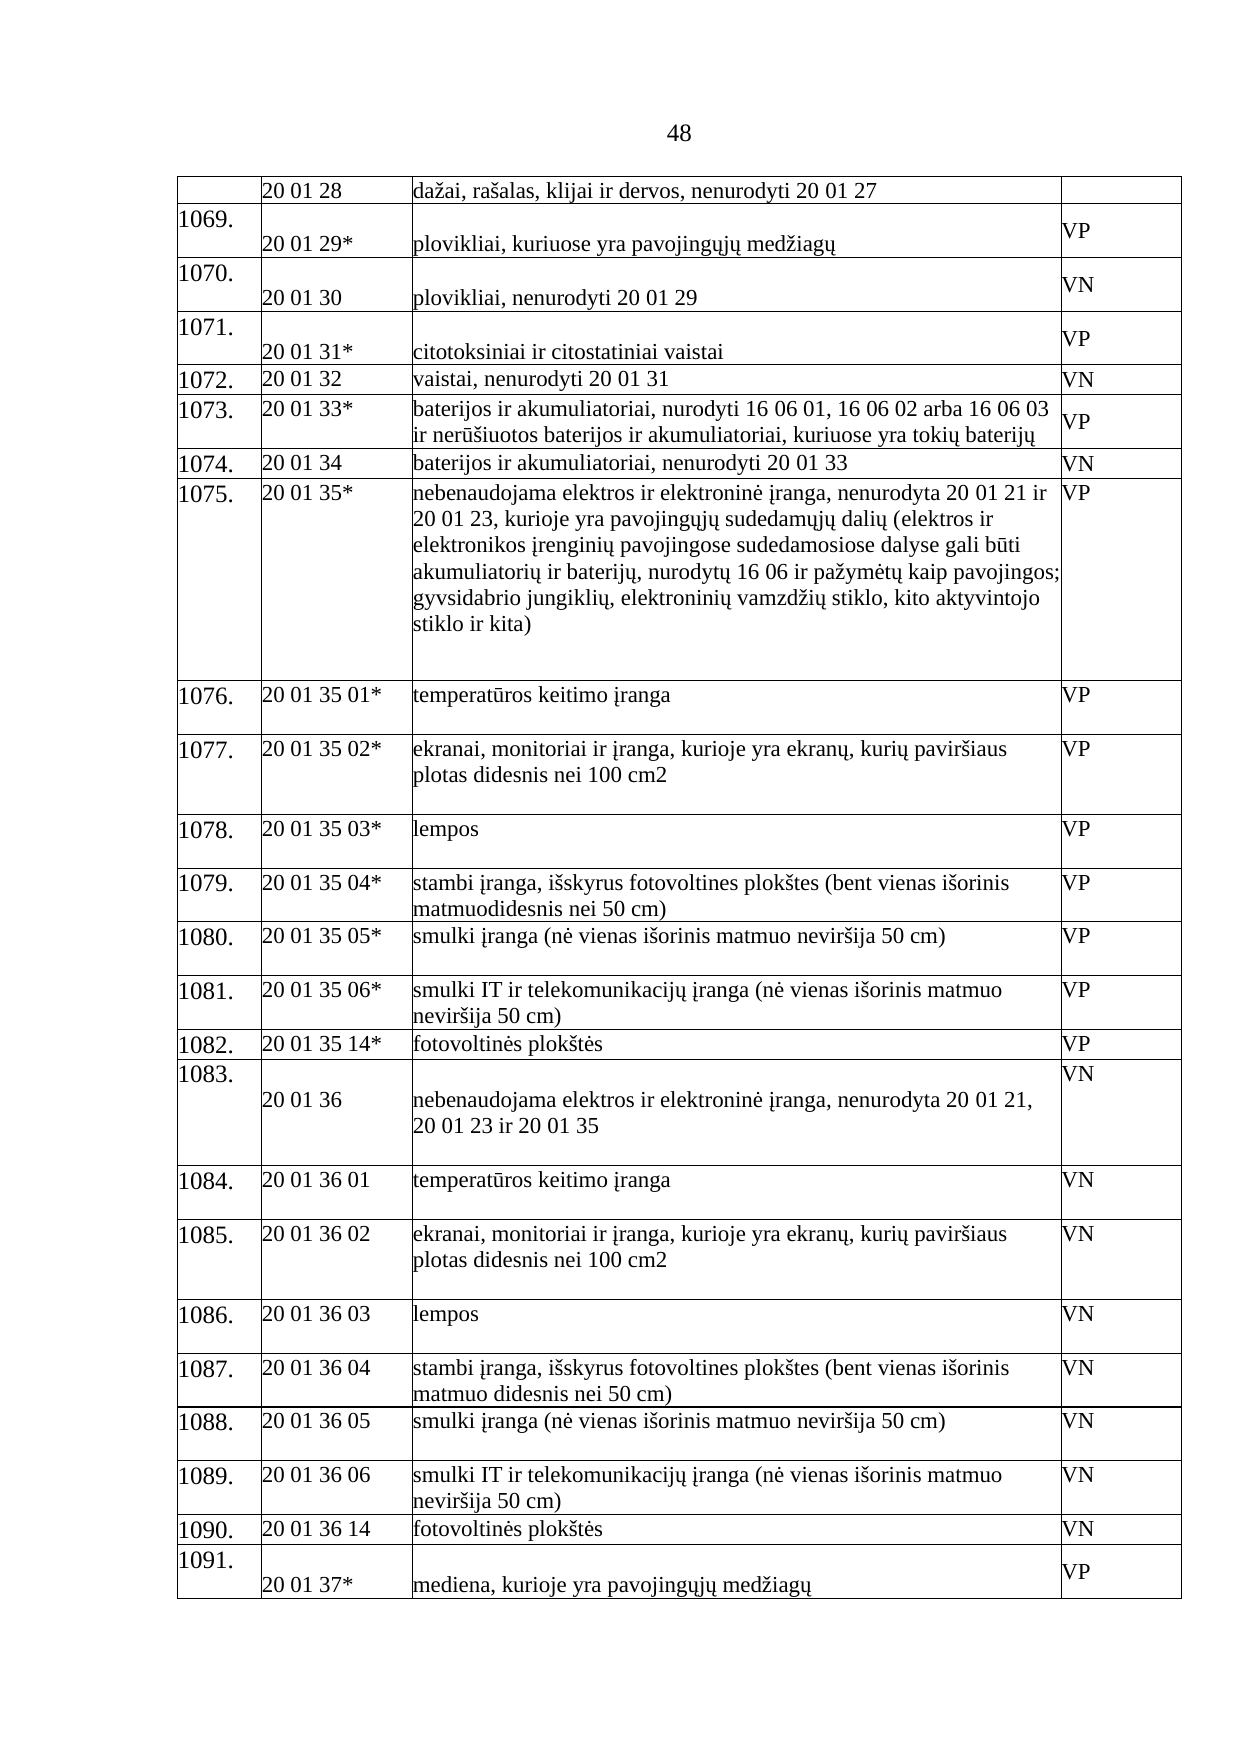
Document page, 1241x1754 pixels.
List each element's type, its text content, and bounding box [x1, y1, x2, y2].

table_cell 1080. [178, 922, 261, 975]
table_cell stambi įranga, išskyrus fotovoltines plokštes (bent vienas išorinis matmuodidesnis nei 50 cm) [413, 869, 1061, 921]
table_cell [1062, 177, 1181, 203]
table_cell 1083. [178, 1060, 261, 1165]
table_cell 20 01 36 02 [262, 1220, 412, 1299]
table_cell VP [1062, 479, 1181, 680]
table_cell 1075. [178, 479, 261, 680]
table_cell VP [1062, 976, 1181, 1029]
table_cell 1085. [178, 1220, 261, 1299]
table_cell VP [1062, 312, 1181, 364]
table_cell 20 01 35* [262, 479, 412, 680]
table_cell 20 01 29* [262, 204, 412, 257]
table_cell VP [1062, 735, 1181, 814]
table_cell mediena, kurioje yra pavojingųjų medžiagų [413, 1545, 1061, 1597]
table_cell smulki IT ir telekomunikacijų įranga (nė vienas išorinis matmuo neviršija 50 cm) [413, 976, 1061, 1029]
table_cell baterijos ir akumuliatoriai, nurodyti 16 06 01, 16 06 02 arba 16 06 03 ir nerūšiuotos baterijos ir akumuliatoriai, kuriuose yra tokių baterijų [413, 395, 1061, 448]
table_cell 20 01 36 03 [262, 1300, 412, 1353]
table_cell VN [1062, 258, 1181, 311]
table_cell 20 01 36 [262, 1060, 412, 1165]
table_cell fotovoltinės plokštės [413, 1030, 1061, 1058]
table_cell nebenaudojama elektros ir elektroninė įranga, nenurodyta 20 01 21, 20 01 23 ir 20 01 35 [413, 1060, 1061, 1165]
table_cell VN [1062, 1408, 1181, 1460]
table_cell plovikliai, kuriuose yra pavojingųjų medžiagų [413, 204, 1061, 257]
table_cell 1076. [178, 681, 261, 734]
table_cell 20 01 36 05 [262, 1408, 412, 1460]
table_cell 1090. [178, 1515, 261, 1544]
table_cell 1081. [178, 976, 261, 1029]
table_cell 20 01 35 14* [262, 1030, 412, 1058]
table_cell temperatūros keitimo įranga [413, 681, 1061, 734]
table_cell 20 01 36 06 [262, 1461, 412, 1514]
table_cell smulki IT ir telekomunikacijų įranga (nė vienas išorinis matmuo neviršija 50 cm) [413, 1461, 1061, 1514]
table_cell 1069. [178, 204, 261, 257]
table_cell 1086. [178, 1300, 261, 1353]
table_cell ekranai, monitoriai ir įranga, kurioje yra ekranų, kurių paviršiaus plotas didesnis nei 100 cm2 [413, 1220, 1061, 1299]
table_cell smulki įranga (nė vienas išorinis matmuo neviršija 50 cm) [413, 922, 1061, 975]
table_cell ekranai, monitoriai ir įranga, kurioje yra ekranų, kurių paviršiaus plotas didesnis nei 100 cm2 [413, 735, 1061, 814]
table_cell VN [1062, 449, 1181, 478]
table_cell lempos [413, 815, 1061, 867]
table_cell 20 01 31* [262, 312, 412, 364]
table_cell 1079. [178, 869, 261, 921]
table_cell temperatūros keitimo įranga [413, 1166, 1061, 1219]
table_cell plovikliai, nenurodyti 20 01 29 [413, 258, 1061, 311]
table_cell 1073. [178, 395, 261, 448]
table_cell 20 01 36 14 [262, 1515, 412, 1544]
table_cell 20 01 32 [262, 365, 412, 394]
table_cell VP [1062, 1545, 1181, 1597]
table_cell 1070. [178, 258, 261, 311]
table_cell 20 01 28 [262, 177, 412, 203]
table_cell VN [1062, 1354, 1181, 1406]
table_cell VP [1062, 922, 1181, 975]
table_cell 1084. [178, 1166, 261, 1219]
table_cell baterijos ir akumuliatoriai, nenurodyti 20 01 33 [413, 449, 1061, 478]
table_cell smulki įranga (nė vienas išorinis matmuo neviršija 50 cm) [413, 1408, 1061, 1460]
table_cell VN [1062, 1515, 1181, 1544]
table_cell lempos [413, 1300, 1061, 1353]
table_cell 1074. [178, 449, 261, 478]
table_cell VP [1062, 1030, 1181, 1058]
table_cell VP [1062, 395, 1181, 448]
table_cell 20 01 36 01 [262, 1166, 412, 1219]
table_cell VP [1062, 869, 1181, 921]
table_cell stambi įranga, išskyrus fotovoltines plokštes (bent vienas išorinis matmuo didesnis nei 50 cm) [413, 1354, 1061, 1406]
table_cell 1089. [178, 1461, 261, 1514]
table_cell 20 01 37* [262, 1545, 412, 1597]
table_cell 20 01 35 02* [262, 735, 412, 814]
table_cell 20 01 36 04 [262, 1354, 412, 1406]
table_cell 20 01 35 04* [262, 869, 412, 921]
table_cell 20 01 35 01* [262, 681, 412, 734]
table_cell fotovoltinės plokštės [413, 1515, 1061, 1544]
table_cell 1082. [178, 1030, 261, 1058]
table_cell VP [1062, 815, 1181, 867]
table_cell VN [1062, 1300, 1181, 1353]
table_cell vaistai, nenurodyti 20 01 31 [413, 365, 1061, 394]
table_cell 1091. [178, 1545, 261, 1597]
table_cell VN [1062, 1166, 1181, 1219]
table_cell 1088. [178, 1408, 261, 1460]
table_cell 20 01 34 [262, 449, 412, 478]
table_cell VN [1062, 1220, 1181, 1299]
table_cell nebenaudojama elektros ir elektroninė įranga, nenurodyta 20 01 21 ir 20 01 23, kurioje yra pavojingųjų sudedamųjų dalių (elektros ir elektronikos įrenginių pavojingose sudedamosiose dalyse gali būti akumuliatorių ir baterijų, nurodytų 16 06 ir pažymėtų kaip pavojingos; gyvsidabrio jungiklių, elektroninių vamzdžių stiklo, kito aktyvintojo stiklo ir kita) [413, 479, 1061, 680]
table_cell dažai, rašalas, klijai ir dervos, nenurodyti 20 01 27 [413, 177, 1061, 203]
table_cell 1087. [178, 1354, 261, 1406]
table_cell VP [1062, 681, 1181, 734]
table_cell [178, 177, 261, 203]
table_cell 20 01 35 05* [262, 922, 412, 975]
table_cell VP [1062, 204, 1181, 257]
table_cell VN [1062, 1461, 1181, 1514]
table_cell 20 01 30 [262, 258, 412, 311]
table_cell 1072. [178, 365, 261, 394]
table_cell 1077. [178, 735, 261, 814]
table_cell 1078. [178, 815, 261, 867]
table_cell VN [1062, 365, 1181, 394]
table_cell 1071. [178, 312, 261, 364]
table_cell 20 01 33* [262, 395, 412, 448]
table_cell citotoksiniai ir citostatiniai vaistai [413, 312, 1061, 364]
table_cell 20 01 35 03* [262, 815, 412, 867]
table_cell 20 01 35 06* [262, 976, 412, 1029]
table_cell VN [1062, 1060, 1181, 1165]
